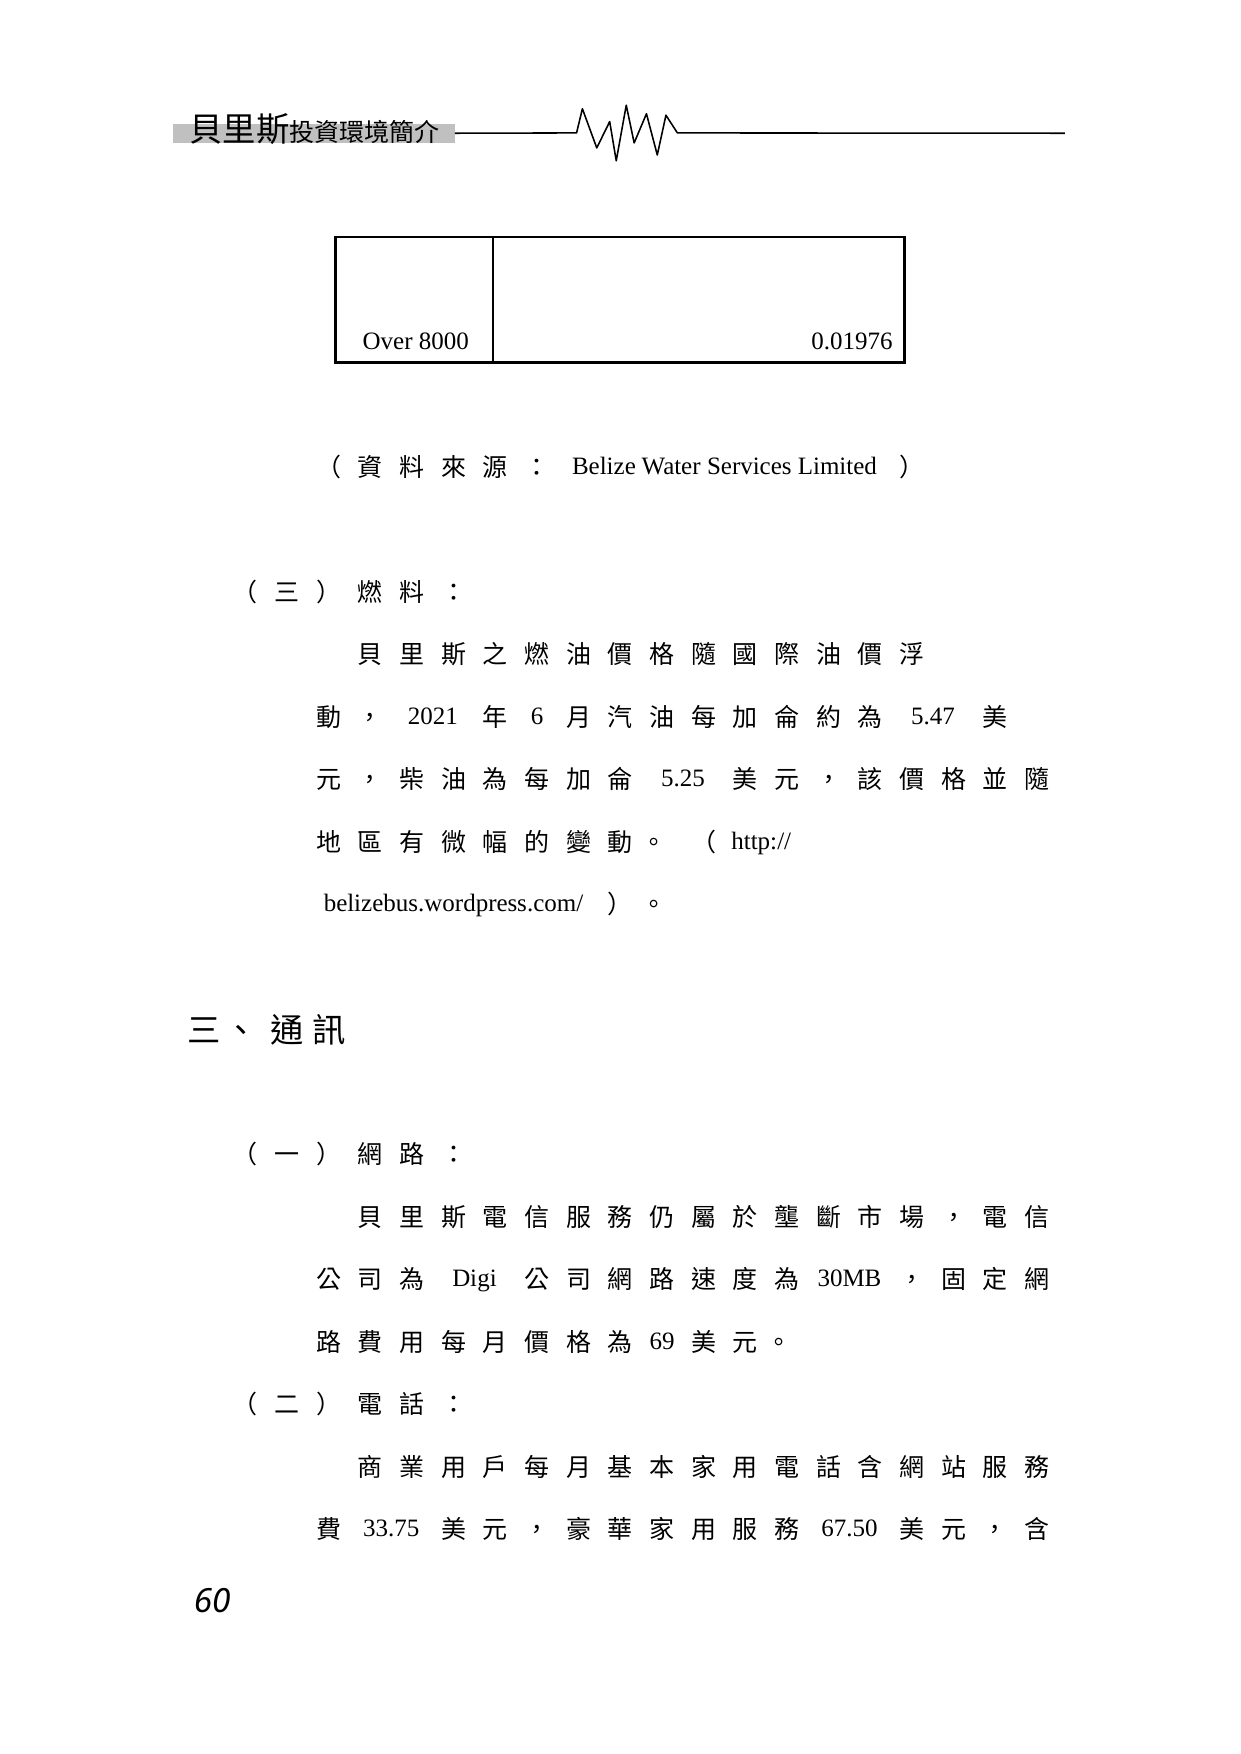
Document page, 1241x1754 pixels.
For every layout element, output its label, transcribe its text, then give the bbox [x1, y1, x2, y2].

text 商業用戶每月基本家用電話含網站服務費33.75美元，豪華家用服務67.50美元，含 [281, 1424, 1058, 1549]
text （資料來源：Belize Water Services Limited） [183, 424, 1058, 486]
text （一）網路： [207, 1111, 1058, 1174]
table_cell 0.01976 [494, 238, 903, 361]
table_cell Over 8000 [337, 238, 492, 361]
text （二）電話： [207, 1361, 1058, 1424]
text （三）燃料： [207, 549, 1058, 611]
text 貝里斯電信服務仍屬於壟斷市場，電信公司為Digi公司網路速度為30MB，固定網路費用每月價格為69美元。 [281, 1174, 1058, 1361]
text 貝里斯之燃油價格隨國際油價浮動，2021年6月汽油每加侖約為5.47美元，柴油為每加侖5.25美元，該價格並隨地區有微幅的變動。（http://belizebus.wordpress.com/）。 [281, 611, 1058, 924]
text 三、通訊 [183, 986, 1058, 1049]
